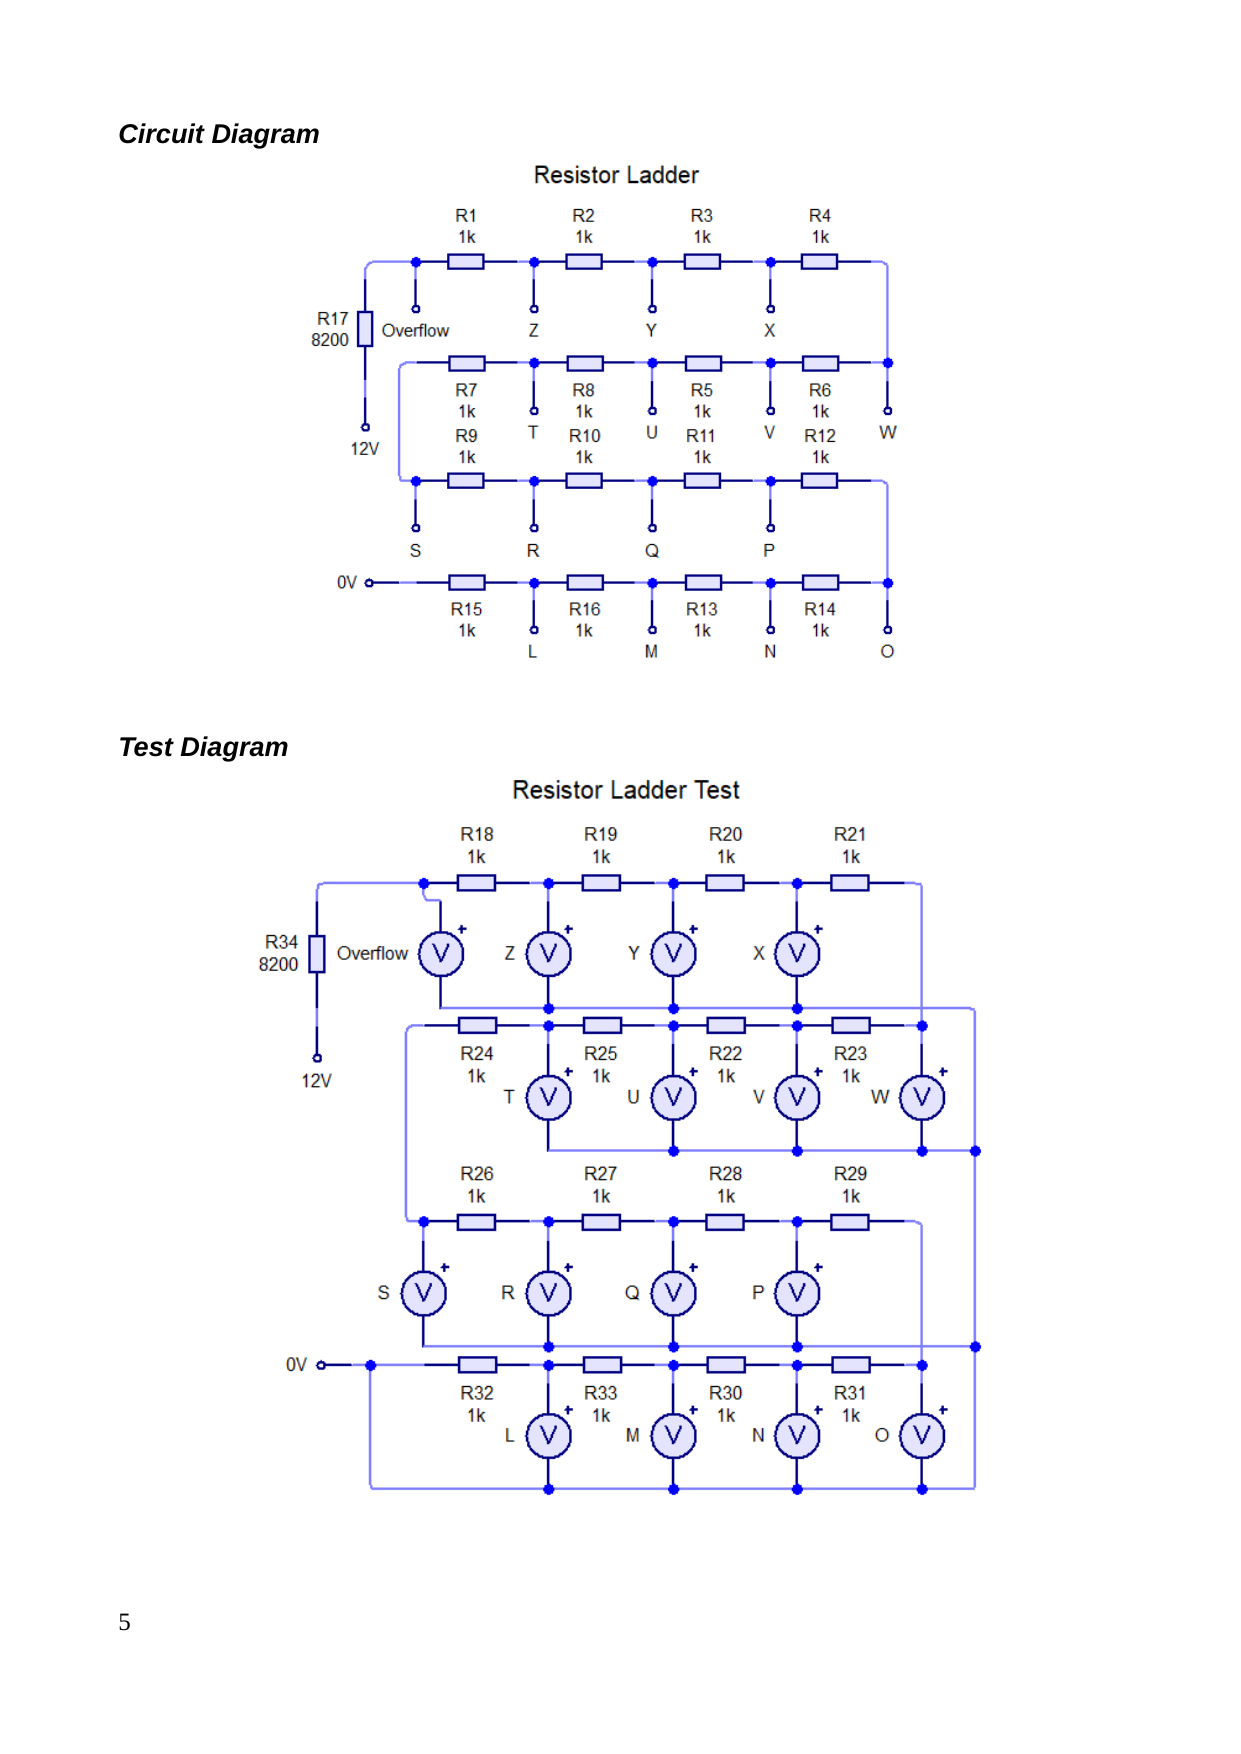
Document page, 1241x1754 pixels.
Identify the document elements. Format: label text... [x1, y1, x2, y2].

subtitle Test Diagram [118, 731, 1122, 762]
picture [249, 775, 991, 1500]
picture [302, 161, 939, 667]
subtitle Circuit Diagram [118, 118, 1122, 149]
